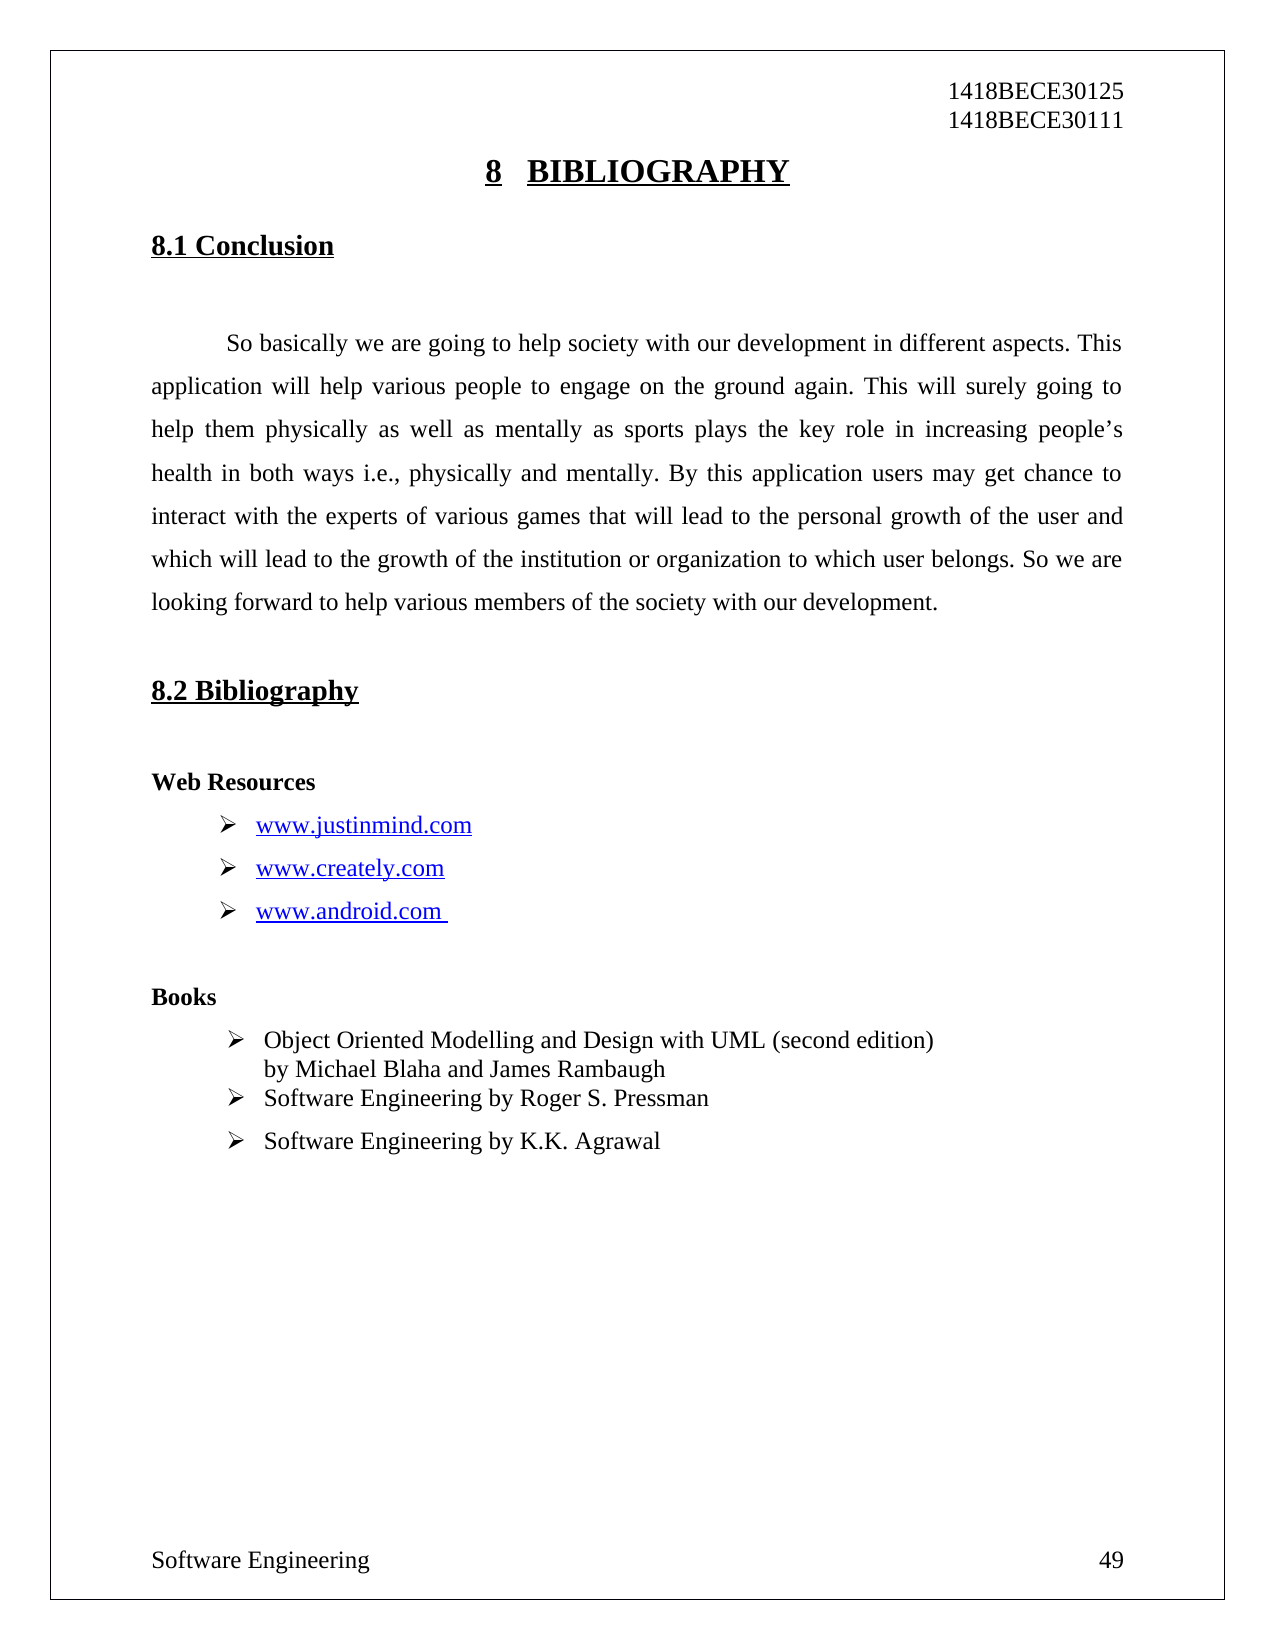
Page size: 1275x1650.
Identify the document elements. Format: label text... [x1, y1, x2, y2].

list Software Engineering by Roger S. Pressman [226, 1083, 1124, 1112]
text ‎ [218, 939, 1124, 968]
list www.justinmind.com [218, 810, 1124, 839]
list Software Engineering by K.K. Agrawal [226, 1126, 1124, 1155]
text 8.1 Conclusion [151, 228, 1124, 261]
text So basically we are going to help society with our development in different aspects. This application will help various people to engage on the ground again. This will surely going to help them physically as well as mentally as sports plays the key role in increasing people’s health in both ways i.e., physically and mentally. By this application users may get chance to interact with the experts of various games that will lead to the personal growth of the user and which will lead to the growth of the institution or organization to which user belongs. So we are looking forward to help various members of the society with our development. [151, 328, 1124, 616]
text 8 BIBLIOGRAPHY [151, 151, 1124, 189]
list www.android.com [218, 896, 1124, 925]
text Web Resources [151, 767, 1124, 796]
text Books [151, 982, 1124, 1011]
text 8.2 Bibliography [151, 673, 1124, 707]
text by Michael Blaha and James Rambaugh [188, 1054, 1124, 1083]
list Object Oriented Modelling and Design with UML (second edition) [226, 1026, 1124, 1054]
list www.creately.com [218, 853, 1124, 882]
